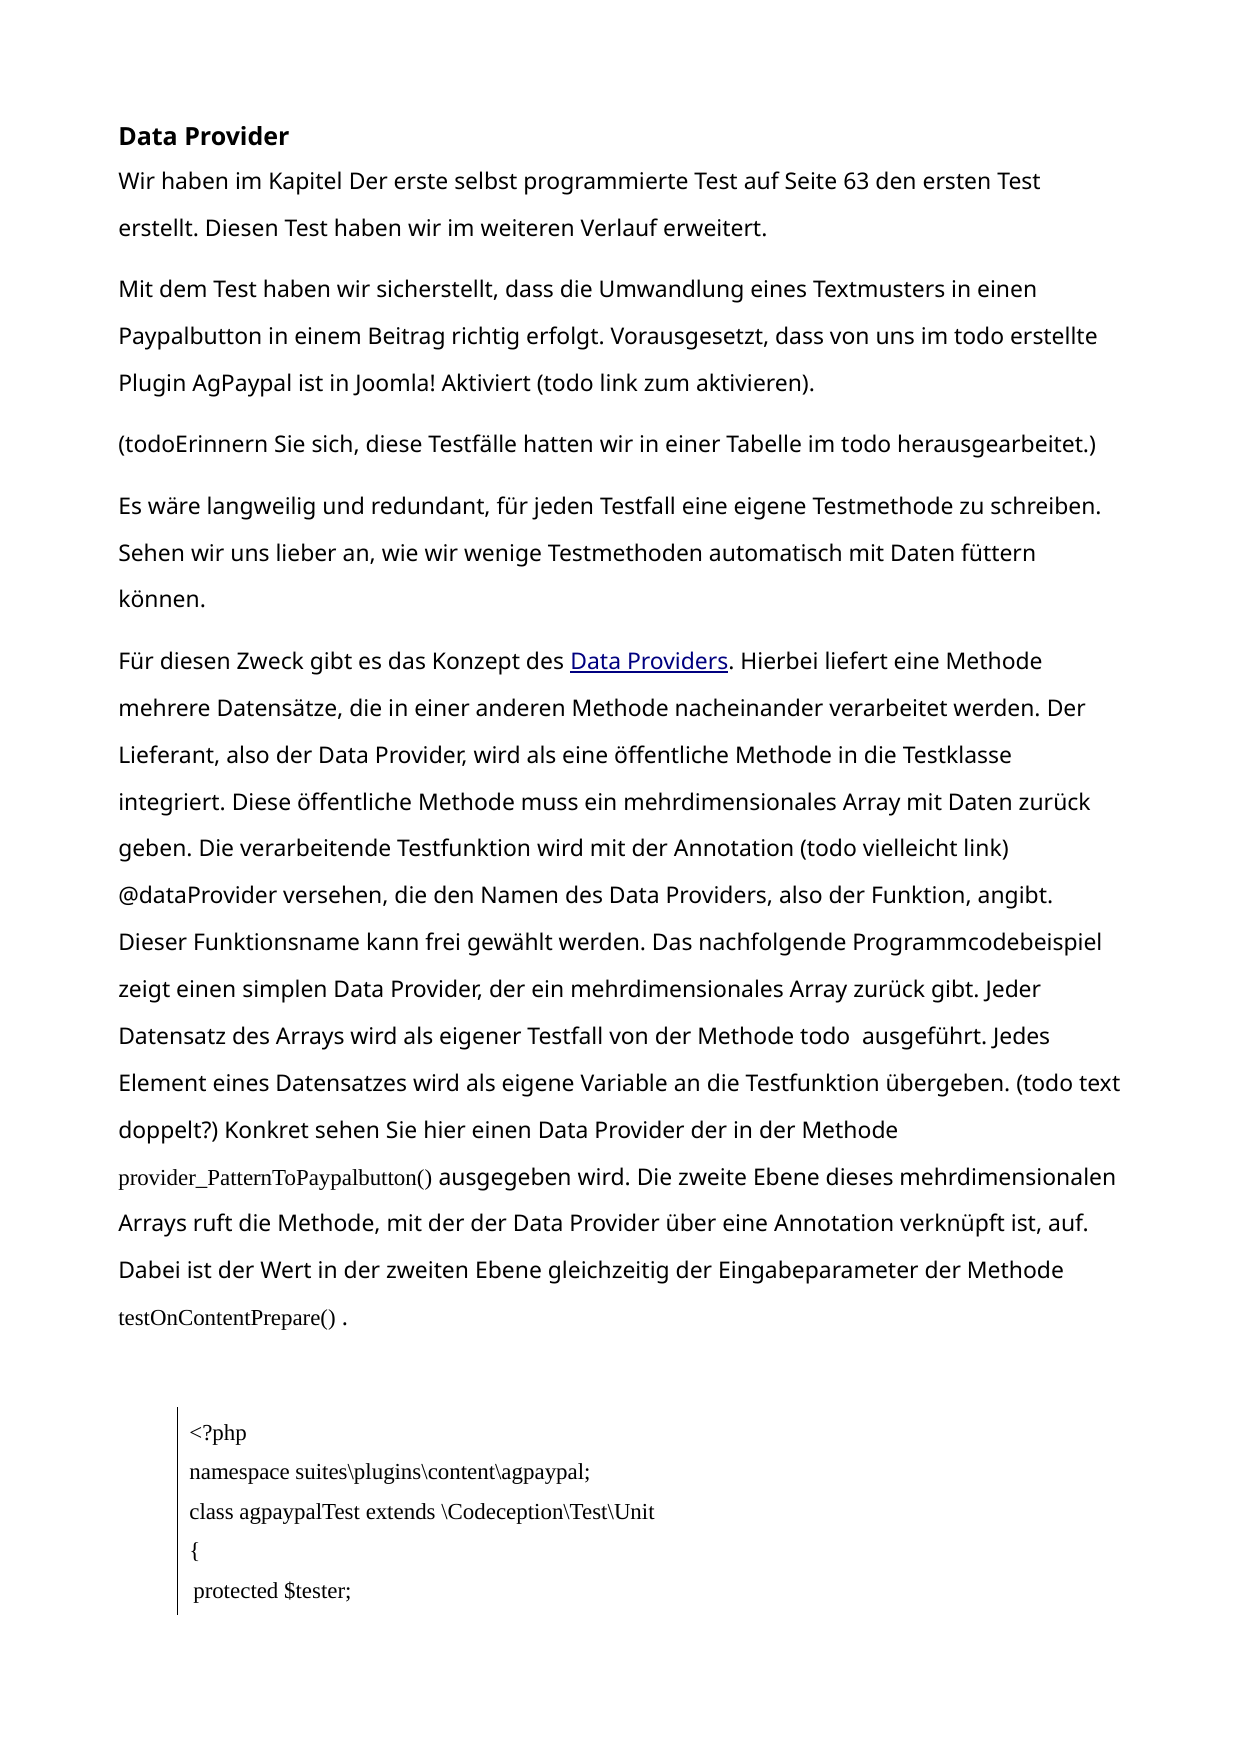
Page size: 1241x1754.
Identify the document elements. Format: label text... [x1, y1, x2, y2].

text <?php namespace suites\plugins\content\agpaypal; class agpaypalTest extends \Codeception\Test\Unit { protected $tester; [178, 1407, 1122, 1615]
text Es wäre langweilig und redundant, für jeden Testfall eine eigene Testmethode zu schreiben. Sehen wir uns lieber an, wie wir wenige Testmethoden automatisch mit Daten füttern können. [118, 490, 1122, 615]
text Wir haben im Kapitel Der erste selbst programmierte Test auf Seite 60 den ersten Test erstellt. Diesen Test haben wir im weiteren Verlauf erweitert. [118, 165, 1122, 243]
text Für diesen Zweck gibt es das Konzept des Data Providers. Hierbei liefert eine Methode mehrere Datensätze, die in einer anderen Methode nacheinander verarbeitet werden. Der Lieferant, also der Data Provider, wird als eine öffentliche Methode in die Testklasse integriert. Diese öffentliche Methode muss ein mehrdimensionales Array mit Daten zurück geben. Die verarbeitende Testfunktion wird mit der Annotation (todo vielleicht link) @dataProvider versehen, die den Namen des Data Providers, also der Funktion, angibt. Dieser Funktionsname kann frei gewählt werden. Das nachfolgende Programmcodebeispiel zeigt einen simplen Data Provider, der ein mehrdimensionales Array zurück gibt. Jeder Datensatz des Arrays wird als eigener Testfall von der Methode todo ausgeführt. Jedes Element eines Datensatzes wird als eigene Variable an die Testfunktion übergeben. (todo text doppelt?) Konkret sehen Sie hier einen Data Provider der in der Methode provider_PatternToPaypalbutton() ausgegeben wird. Die zweite Ebene dieses mehrdimensionalen Arrays ruft die Methode, mit der der Data Provider über eine Annotation verknüpft ist, auf. Dabei ist der Wert in der zweiten Ebene gleichzeitig der Eingabeparameter der Methode testOnContentPrepare() . [118, 645, 1122, 1332]
text (todoErinnern Sie sich, diese Testfälle hatten wir in einer Tabelle im todo herausgearbeitet.) [118, 428, 1122, 459]
text Mit dem Test haben wir sicherstellt, dass die Umwandlung eines Textmusters in einen Paypalbutton in einem Beitrag richtig erfolgt. Vorausgesetzt, dass von uns im todo erstellte Plugin AgPaypal ist in Joomla! Aktiviert (todo link zum aktivieren). [118, 273, 1122, 398]
subtitle Data Provider [118, 118, 1122, 152]
